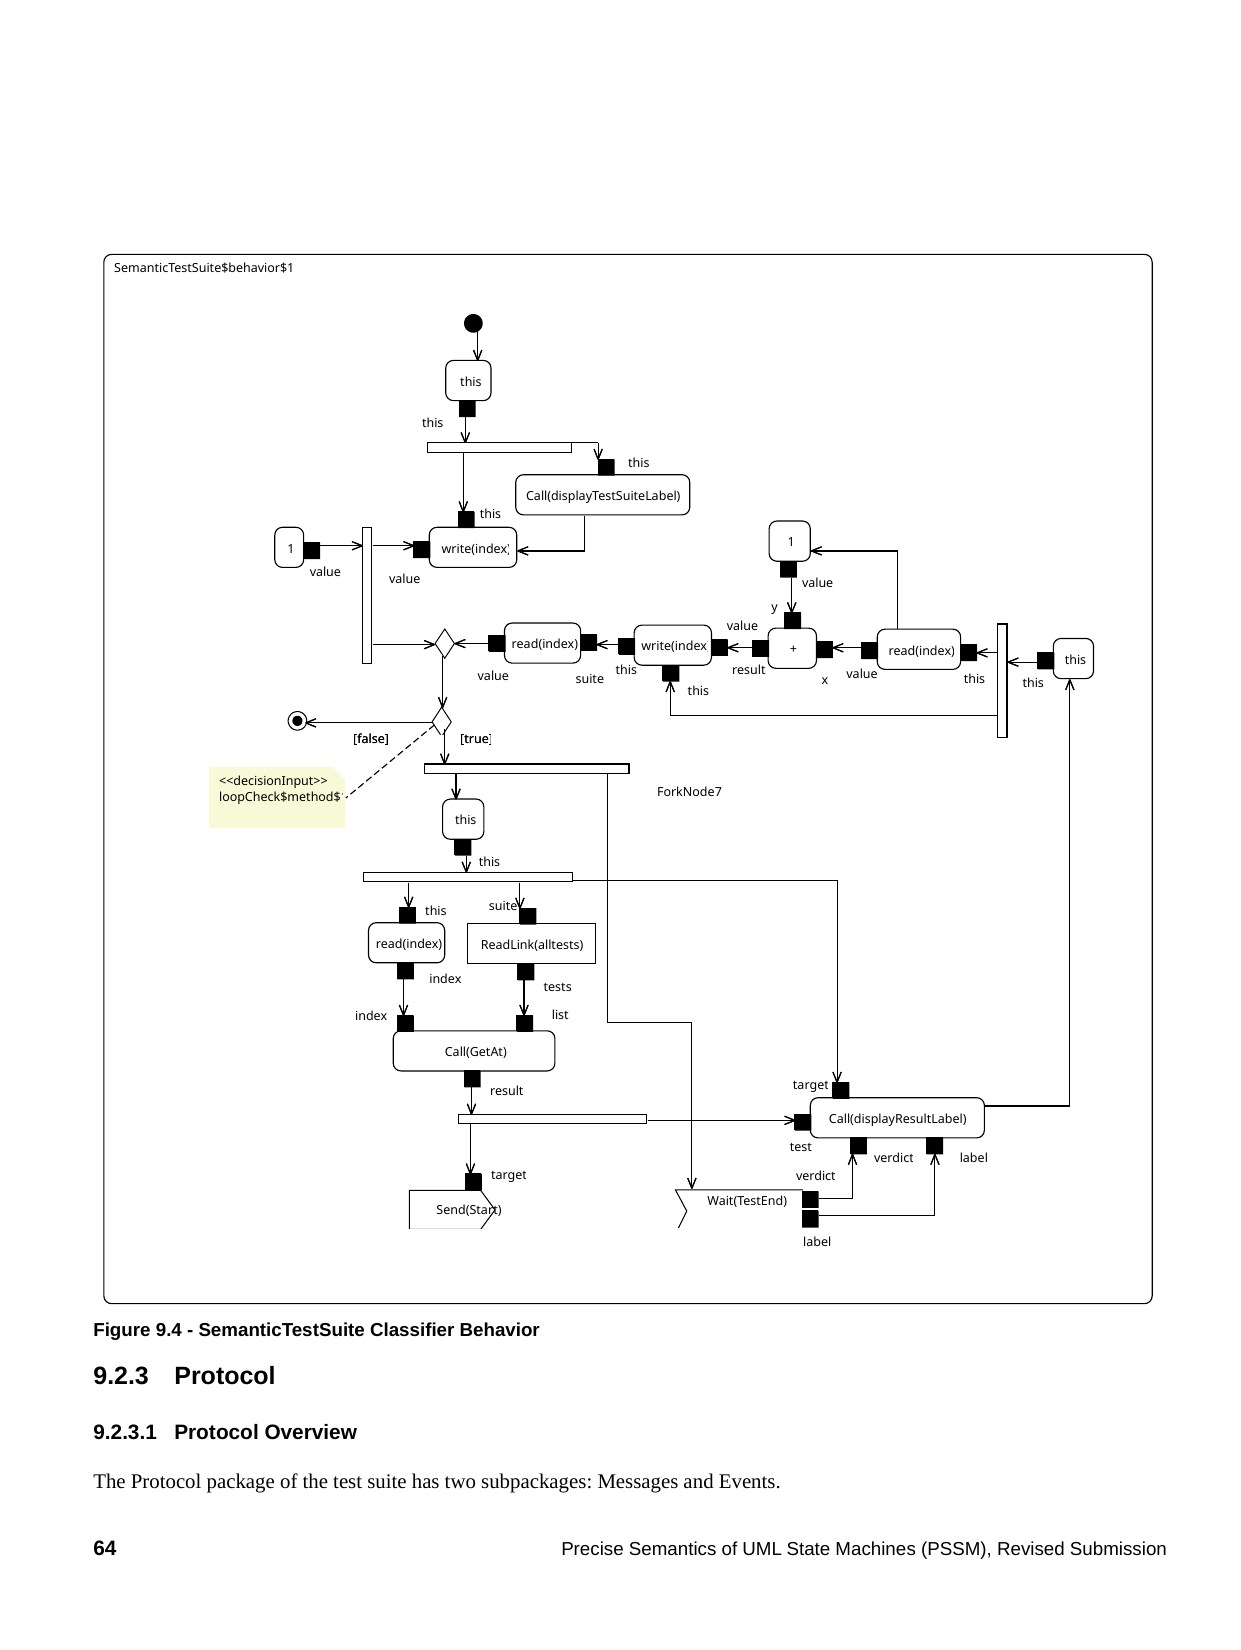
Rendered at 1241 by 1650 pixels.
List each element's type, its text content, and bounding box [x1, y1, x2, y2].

text Figure 9.4 - SemanticTestSuite Classifier Behavior [93, 243, 1164, 1340]
text The Protocol package of the test suite has two subpackages: Messages and Events. [93, 1469, 1164, 1493]
subtitle Protocol [93, 1340, 1164, 1390]
subtitle [93, 231, 1164, 243]
subtitle Protocol Overview [93, 1419, 1164, 1444]
